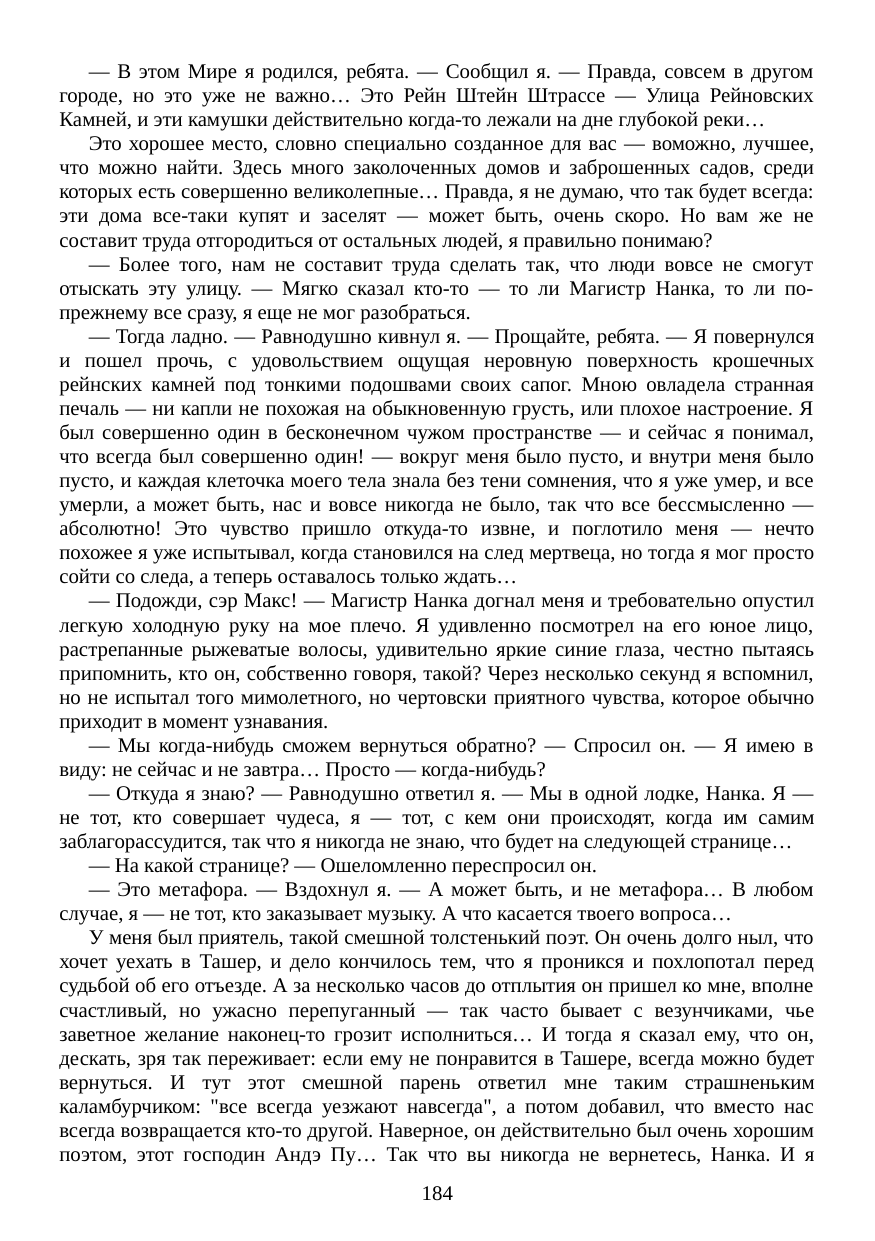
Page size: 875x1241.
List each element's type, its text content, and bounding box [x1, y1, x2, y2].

text — Более того, нам не составит труда сделать так, что люди вовсе не смогут отыскать эту улицу. — Мягко сказал кто-то — то ли Магистр Нанка, то ли по-прежнему все сразу, я еще не мог разобраться. [59, 252, 815, 324]
text — Это метафора. — Вздохнул я. — А может быть, и не метафора… В любом случае, я — не тот, кто заказывает музыку. А что касается твоего вопроса… [59, 877, 815, 925]
text — На какой странице? — Ошеломленно переспросил он. [59, 853, 815, 877]
text — Мы когда-нибудь сможем вернуться обратно? — Спросил он. — Я имею в виду: не сейчас и не завтра… Просто — когда-нибудь? [59, 733, 815, 781]
text — В этом Мире я родился, ребята. — Сообщил я. — Правда, совсем в другом городе, но это уже не важно… Это Рейн Штейн Штрассе — Улица Рейновских Камней, и эти камушки действительно когда-то лежали на дне глубокой реки… [59, 59, 815, 131]
text У меня был приятель, такой смешной толстенький поэт. Он очень долго ныл, что хочет уехать в Ташер, и дело кончилось тем, что я проникся и похлопотал перед судьбой об его отъезде. А за несколько часов до отплытия он пришел ко мне, вполне счастливый, но ужасно перепуганный — так часто бывает с везунчиками, чье заветное желание наконец-то грозит исполниться… И тогда я сказал ему, что он, дескать, зря так переживает: если ему не понравится в Ташере, всегда можно будет вернуться. И тут этот смешной парень ответил мне таким страшненьким каламбурчиком: "все всегда уезжают навсегда", а потом добавил, что вместо нас всегда возвращается кто-то другой. Наверное, он действительно был очень хорошим поэтом, этот господин Андэ Пу… Так что вы никогда не вернетесь, Нанка. И я [59, 925, 815, 1166]
text — Подожди, сэр Макс! — Магистр Нанка догнал меня и требовательно опустил легкую холодную руку на мое плечо. Я удивленно посмотрел на его юное лицо, растрепанные рыжеватые волосы, удивительно яркие синие глаза, честно пытаясь припомнить, кто он, собственно говоря, такой? Через несколько секунд я вспомнил, но не испытал того мимолетного, но чертовски приятного чувства, которое обычно приходит в момент узнавания. [59, 588, 815, 733]
text — Откуда я знаю? — Равнодушно ответил я. — Мы в одной лодке, Нанка. Я — не тот, кто совершает чудеса, я — тот, с кем они происходят, когда им самим заблагорассудится, так что я никогда не знаю, что будет на следующей странице… [59, 781, 815, 853]
text Это хорошее место, словно специально созданное для вас — воможно, лучшее, что можно найти. Здесь много заколоченных домов и заброшенных садов, среди которых есть совершенно великолепные… Правда, я не думаю, что так будет всегда: эти дома все-таки купят и заселят — может быть, очень скоро. Но вам же не составит труда отгородиться от остальных людей, я правильно понимаю? [59, 131, 815, 252]
text — Тогда ладно. — Равнодушно кивнул я. — Прощайте, ребята. — Я повернулся и пошел прочь, с удовольствием ощущая неровную поверхность крошечных рейнских камней под тонкими подошвами своих сапог. Мною овладела странная печаль — ни капли не похожая на обыкновенную грусть, или плохое настроение. Я был совершенно один в бесконечном чужом пространстве — и сейчас я понимал, что всегда был совершенно один! — вокруг меня было пусто, и внутри меня было пусто, и каждая клеточка моего тела знала без тени сомнения, что я уже умер, и все умерли, а может быть, нас и вовсе никогда не было, так что все бессмысленно — абсолютно! Это чувство пришло откуда-то извне, и поглотило меня — нечто похожее я уже испытывал, когда становился на след мертвеца, но тогда я мог просто сойти со следа, а теперь оставалось только ждать… [59, 324, 815, 588]
